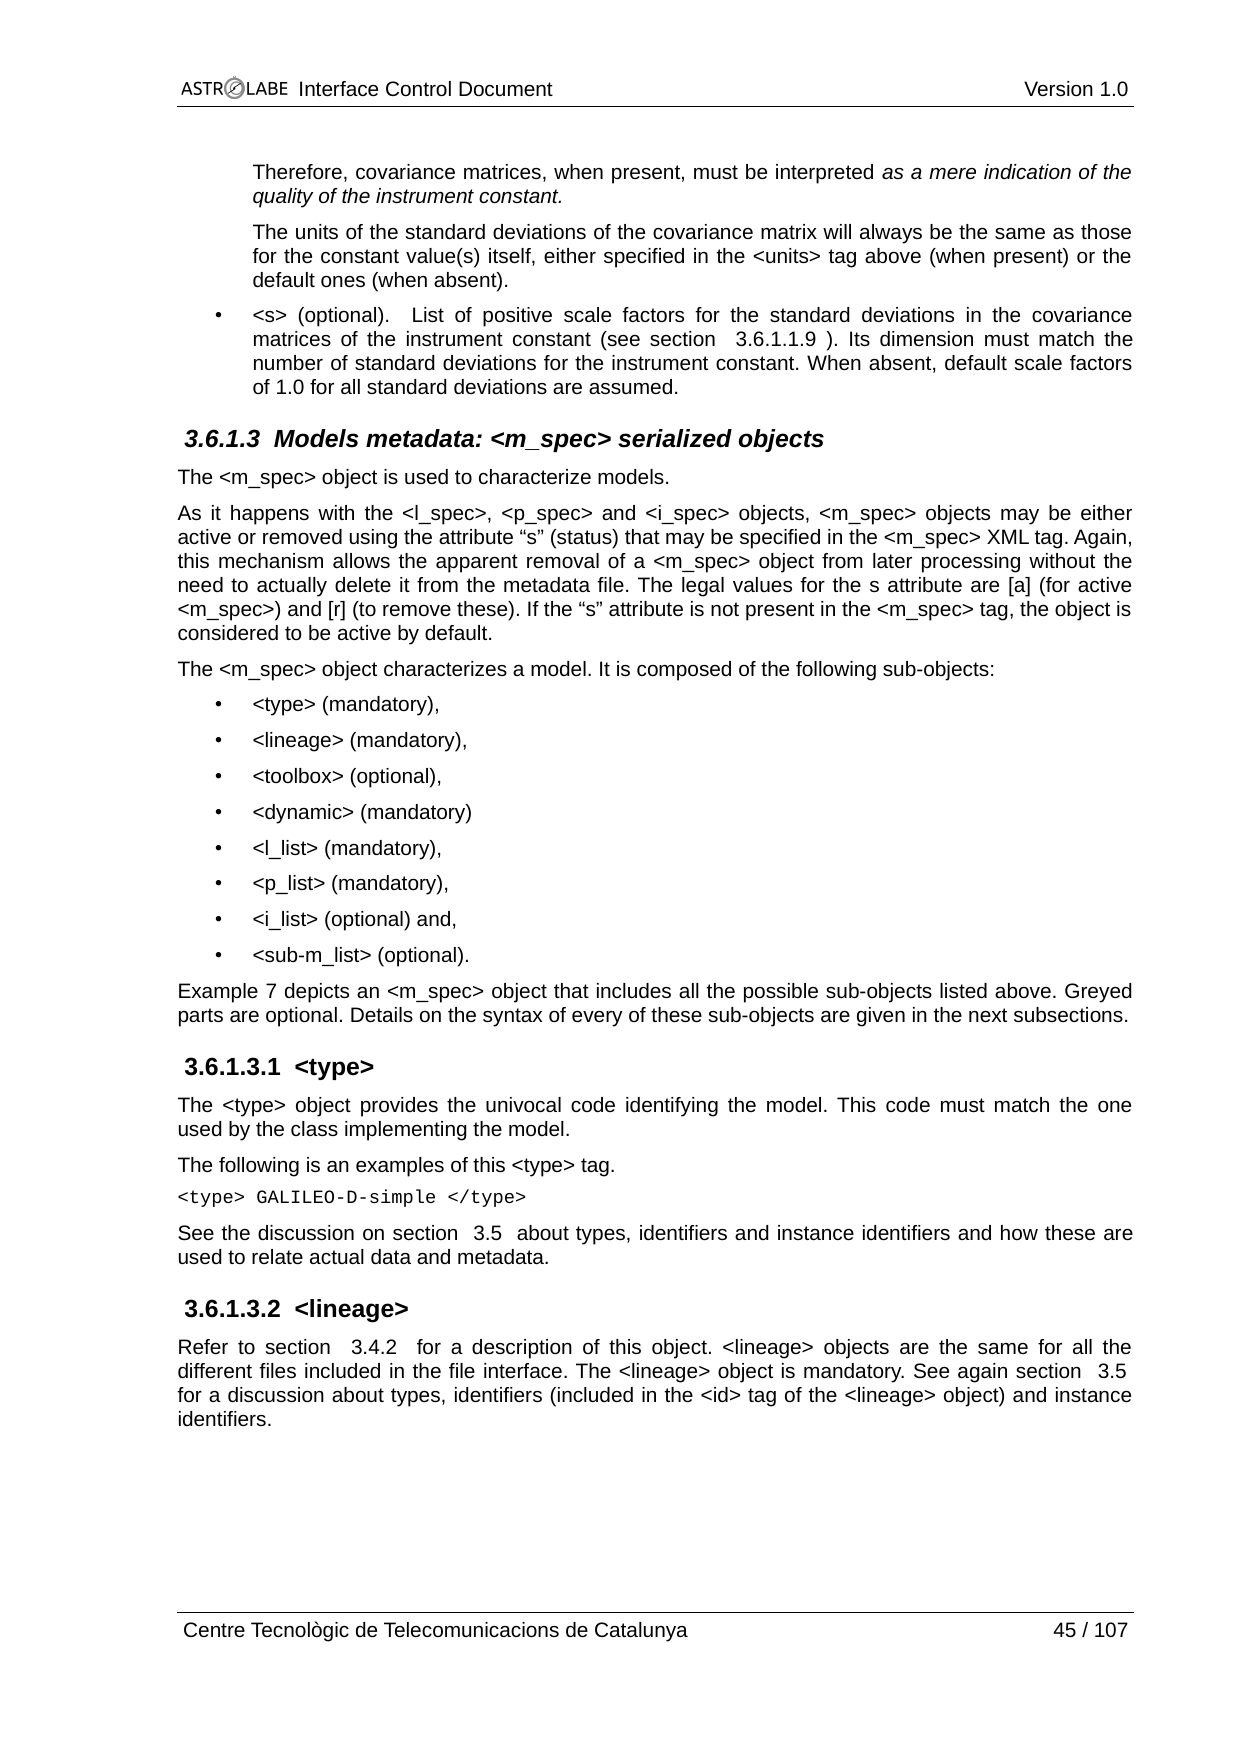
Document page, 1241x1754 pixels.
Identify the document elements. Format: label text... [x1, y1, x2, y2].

subtitle <lineage> [177, 1294, 1134, 1323]
text The <m_spec> object characterizes a model. It is composed of the following sub-objects: [177, 656, 1134, 680]
list <type> (mandatory), [215, 692, 1134, 716]
text Refer to section 3.4.2 for a description of this object. <lineage> objects are the same for all the different files included in the file interface. The <lineage> object is mandatory. See again section 3.5 for a discussion about types, identifiers (included in the <id> tag of the <lineage> object) and instance identifiers. [177, 1335, 1134, 1431]
text <type> GALILEO-D-simple </type> [177, 1188, 1134, 1209]
list <l_list> (mandatory), [215, 835, 1134, 859]
list <toolbox> (optional), [215, 764, 1134, 788]
list The units of the standard deviations of the covariance matrix will always be the same as those for the constant value(s) itself, either specified in the <units> tag above (when present) or the default ones (when absent). [215, 219, 1134, 291]
text As it happens with the <l_spec>, <p_spec> and <i_spec> objects, <m_spec> objects may be either active or removed using the attribute “s” (status) that may be specified in the <m_spec> XML tag. Again, this mechanism allows the apparent removal of a <m_spec> object from later processing without the need to actually delete it from the metadata file. The legal values for the s attribute are [a] (for active <m_spec>) and [r] (to remove these). If the “s” attribute is not present in the <m_spec> tag, the object is considered to be active by default. [177, 501, 1134, 644]
text The following is an examples of this <type> tag. [177, 1152, 1134, 1176]
text Example 7 depicts an <m_spec> object that includes all the possible sub-objects listed above. Greyed parts are optional. Details on the syntax of every of these sub-objects are given in the next subsections. [177, 979, 1134, 1027]
list <p_list> (mandatory), [215, 871, 1134, 895]
list <i_list> (optional) and, [215, 907, 1134, 931]
text The <type> object provides the univocal code identifying the model. This code must match the one used by the class implementing the model. [177, 1093, 1134, 1141]
list <sub-m_list> (optional). [215, 943, 1134, 967]
text See the discussion on section 3.5 about types, identifiers and instance identifiers and how these are used to relate actual data and metadata. [177, 1221, 1134, 1269]
list <lineage> (mandatory), [215, 728, 1134, 752]
list <dynamic> (mandatory) [215, 799, 1134, 824]
text The <m_spec> object is used to characterize models. [177, 465, 1134, 489]
subtitle Models metadata: <m_spec> serialized objects [177, 424, 1134, 453]
subtitle <type> [177, 1052, 1134, 1080]
picture [181, 76, 288, 99]
list <s> (optional). List of positive scale factors for the standard deviations in the covariance matrices of the instrument constant (see section 3.6.1.1.9). Its dimension must match the number of standard deviations for the instrument constant. When absent, default scale factors of 1.0 for all standard deviations are assumed. [215, 303, 1134, 399]
list Therefore, covariance matrices, when present, must be interpreted as a mere indication of the quality of the instrument constant. [215, 160, 1134, 208]
